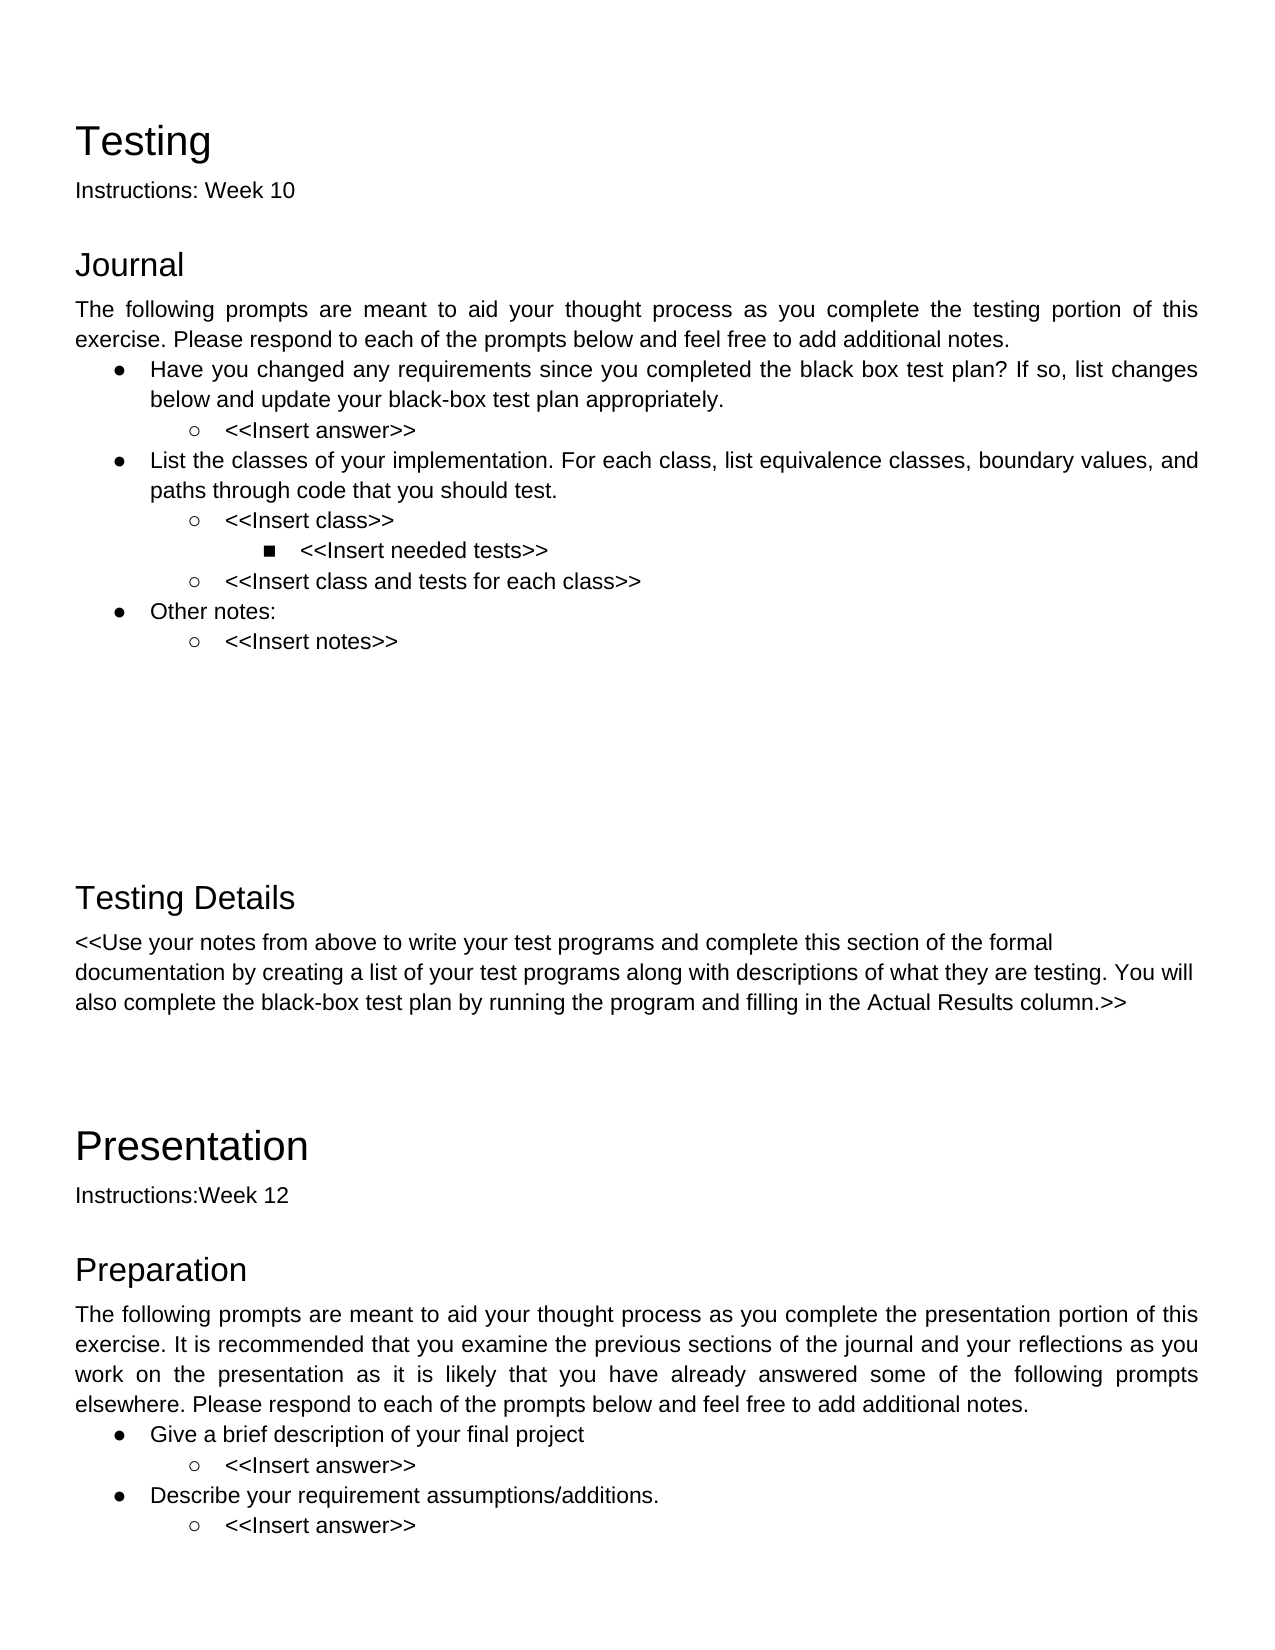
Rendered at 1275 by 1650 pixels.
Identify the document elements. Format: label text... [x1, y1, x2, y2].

list <<Insert class>> [187, 507, 1200, 533]
subtitle Presentation [75, 1121, 1200, 1169]
list <<Insert answer>> [187, 1512, 1200, 1538]
list <<Insert needed tests>> [262, 537, 1200, 564]
list Describe your requirement assumptions/additions. [112, 1482, 1200, 1508]
subtitle Journal [75, 245, 1200, 283]
list <<Insert class and tests for each class>> [187, 568, 1200, 594]
text <<Use your notes from above to write your test programs and complete this section of the formal documentation by creating a list of your test programs along with descriptions of what they are testing. You will also complete the black-box test plan by running the program and filling in the Actual Results column.>> [75, 929, 1200, 1016]
list <<Insert answer>> [187, 1452, 1200, 1478]
list Other notes: [112, 598, 1200, 624]
subtitle Preparation [75, 1249, 1200, 1288]
list <<Insert notes>> [187, 628, 1200, 654]
text The following prompts are meant to aid your thought process as you complete the presentation portion of this exercise. It is recommended that you examine the previous sections of the journal and your reflections as you work on the presentation as it is likely that you have already answered some of the following prompts elsewhere. Please respond to each of the prompts below and feel free to add additional notes. [75, 1301, 1200, 1417]
subtitle Testing Details [75, 878, 1200, 916]
text Instructions:Week 12 [75, 1182, 1200, 1208]
list Have you changed any requirements since you completed the black box test plan? If so, list changes below and update your black-box test plan appropriately. [112, 356, 1200, 413]
list Give a brief description of your final project [112, 1421, 1200, 1448]
subtitle Testing [75, 117, 1200, 164]
list List the classes of your implementation. For each class, list equivalence classes, boundary values, and paths through code that you should test. [112, 447, 1200, 503]
list <<Insert answer>> [187, 417, 1200, 443]
text The following prompts are meant to aid your thought process as you complete the testing portion of this exercise. Please respond to each of the prompts below and feel free to add additional notes. [75, 296, 1200, 352]
text Instructions: Week 10 [75, 177, 1200, 203]
